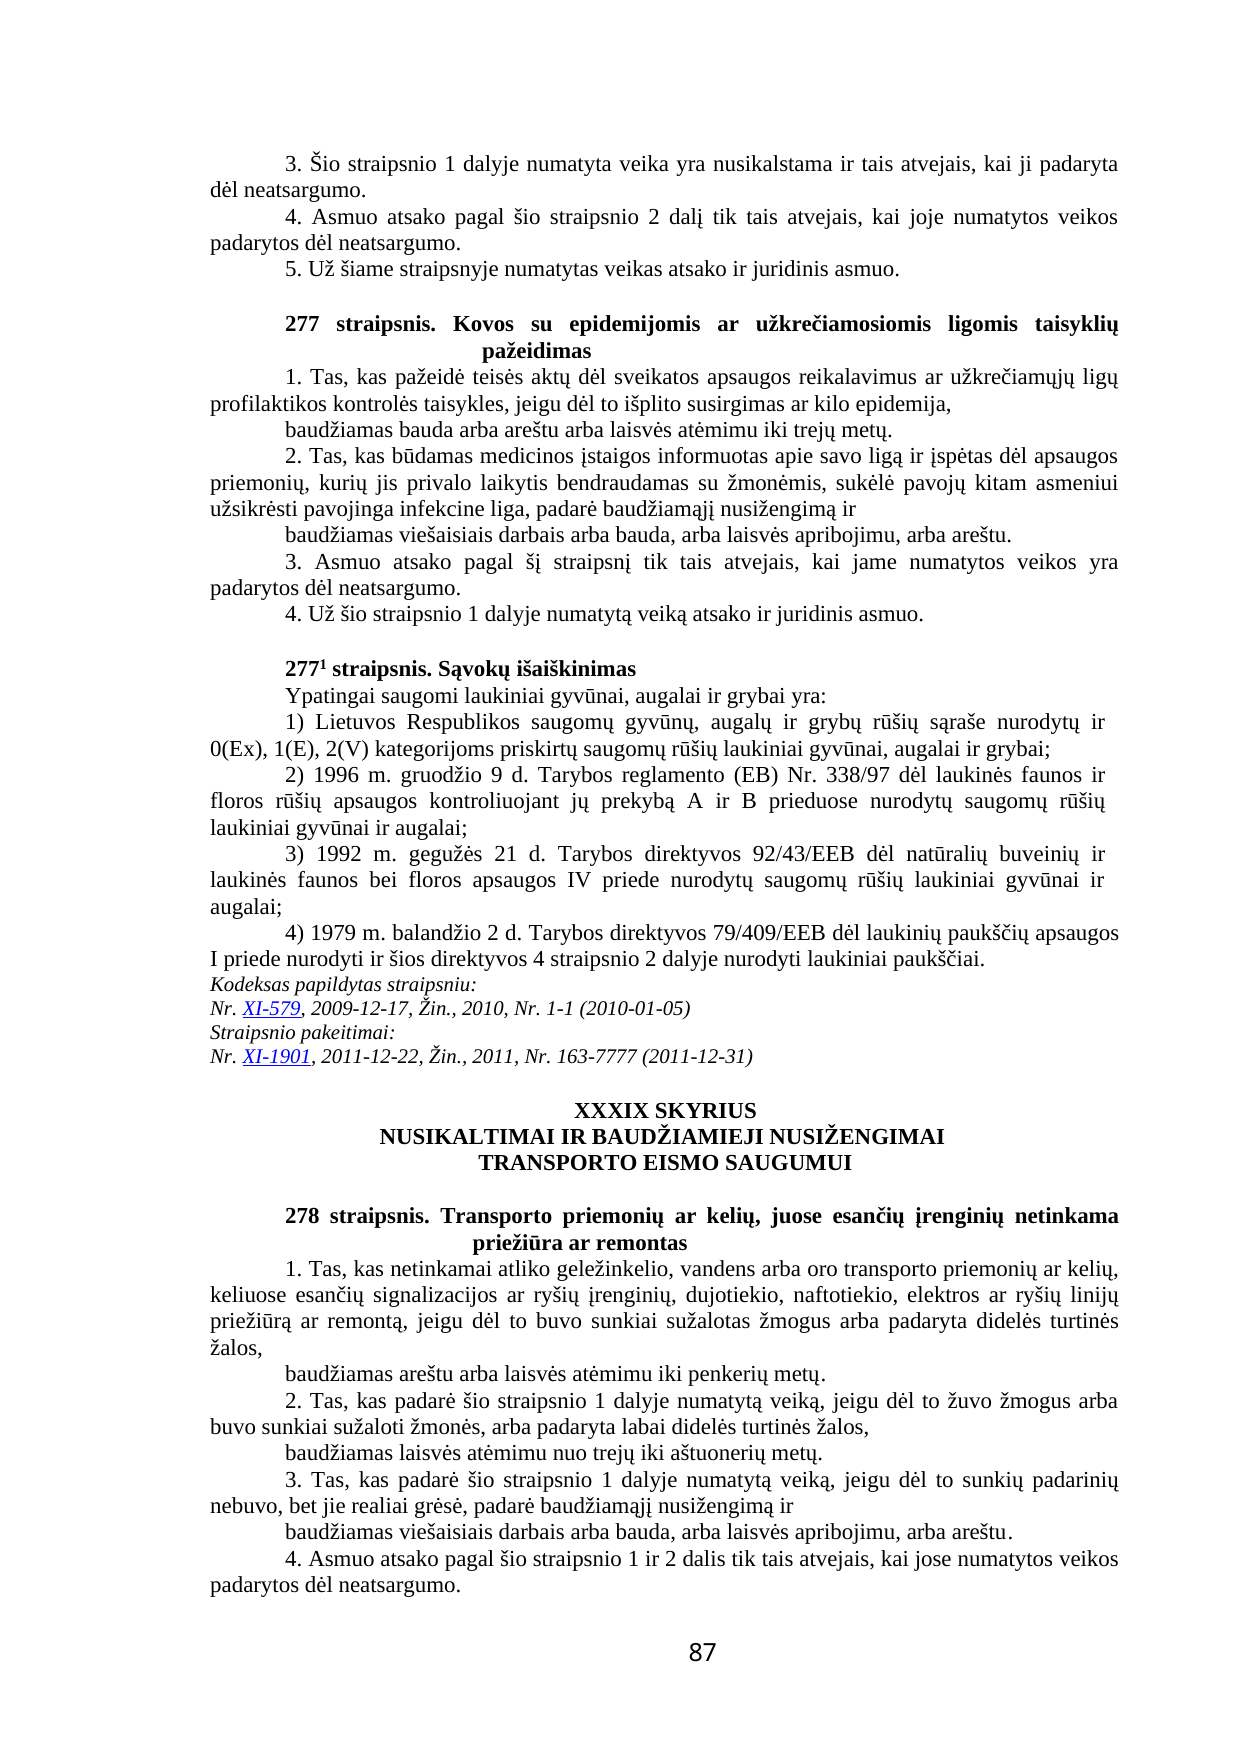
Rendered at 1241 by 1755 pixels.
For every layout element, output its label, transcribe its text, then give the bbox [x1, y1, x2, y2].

text 2) 1996 m. gruodžio 9 d. Tarybos reglamento (EB) Nr. 338/97 dėl laukinės faunos ir floros rūšių apsaugos kontroliuojant jų prekybą A ir B prieduose nurodytų saugomų rūšių laukiniai gyvūnai ir augalai; [210, 761, 1106, 840]
text Straipsnio pakeitimai: [210, 1020, 1120, 1044]
text 1. Tas, kas netinkamai atliko geležinkelio, vandens arba oro transporto priemonių ar kelių, keliuose esančių signalizacijos ar ryšių įrenginių, dujotiekio, naftotiekio, elektros ar ryšių linijų priežiūrą ar remontą, jeigu dėl to buvo sunkiai sužalotas žmogus arba padaryta didelės turtinės žalos, [210, 1255, 1120, 1360]
text 4) 1979 m. balandžio 2 d. Tarybos direktyvos 79/409/EEB dėl laukinių paukščių apsaugos I priede nurodyti ir šios direktyvos 4 straipsnio 2 dalyje nurodyti laukiniai paukščiai. [210, 919, 1120, 972]
text NUSIKALTIMAI IR BAUDŽIAMIEJI NUSIŽENGIMAI TRANSPORTO EISMO SAUGUMUI [210, 1123, 1120, 1176]
text 3. Asmuo atsako pagal šį straipsnį tik tais atvejais, kai jame numatytos veikos yra padarytos dėl neatsargumo. [210, 548, 1120, 600]
text 4. Už šio straipsnio 1 dalyje numatytą veiką atsako ir juridinis asmuo. [210, 600, 1120, 627]
text baudžiamas viešaisiais darbais arba bauda, arba laisvės apribojimu, arba areštu. [210, 1518, 1120, 1545]
text 5. Už šiame straipsnyje numatytas veikas atsako ir juridinis asmuo. [210, 255, 1120, 282]
text 4. Asmuo atsako pagal šio straipsnio 2 dalį tik tais atvejais, kai joje numatytos veikos padarytos dėl neatsargumo. [210, 203, 1120, 255]
text baudžiamas areštu arba laisvės atėmimu iki penkerių metų. [210, 1360, 1120, 1387]
text 1) Lietuvos Respublikos saugomų gyvūnų, augalų ir grybų rūšių sąraše nurodytų ir 0(Ex), 1(E), 2(V) kategorijoms priskirtų saugomų rūšių laukiniai gyvūnai, augalai ir grybai; [210, 708, 1106, 761]
text Nr. XI-1901, 2011-12-22, Žin., 2011, Nr. 163-7777 (2011-12-31) [210, 1044, 1120, 1068]
text Nr. XI-579, 2009-12-17, Žin., 2010, Nr. 1-1 (2010-01-05) [210, 996, 1120, 1020]
text 1. Tas, kas pažeidė teisės aktų dėl sveikatos apsaugos reikalavimus ar užkrečiamųjų ligų profilaktikos kontrolės taisykles, jeigu dėl to išplito susirgimas ar kilo epidemija, [210, 363, 1120, 416]
text baudžiamas laisvės atėmimu nuo trejų iki aštuonerių metų. [210, 1439, 1120, 1466]
text 4. Asmuo atsako pagal šio straipsnio 1 ir 2 dalis tik tais atvejais, kai jose numatytos veikos padarytos dėl neatsargumo. [210, 1545, 1120, 1597]
text Kodeksas papildytas straipsniu: [210, 972, 1120, 996]
text 3. Tas, kas padarė šio straipsnio 1 dalyje numatytą veiką, jeigu dėl to sunkių padarinių nebuvo, bet jie realiai grėsė, padarė baudžiamąjį nusižengimą ir [210, 1466, 1120, 1518]
text baudžiamas viešaisiais darbais arba bauda, arba laisvės apribojimu, arba areštu. [210, 521, 1120, 548]
text 2. Tas, kas būdamas medicinos įstaigos informuotas apie savo ligą ir įspėtas dėl apsaugos priemonių, kurių jis privalo laikytis bendraudamas su žmonėmis, sukėlė pavojų kitam asmeniui užsikrėsti pavojinga infekcine liga, padarė baudžiamąjį nusižengimą ir [210, 442, 1120, 521]
text baudžiamas bauda arba areštu arba laisvės atėmimu iki trejų metų. [210, 416, 1120, 442]
text XXXIX SKYRIUS [210, 1097, 1120, 1123]
text 2771 straipsnis. Sąvokų išaiškinimas [210, 656, 1106, 682]
text 278 straipsnis. Transporto priemonių ar kelių, juose esančių įrenginių netinkama priežiūra ar remontas [285, 1202, 1120, 1255]
text 277 straipsnis. Kovos su epidemijomis ar užkrečiamosiomis ligomis taisyklių pažeidimas [285, 311, 1120, 363]
text 3. Šio straipsnio 1 dalyje numatyta veika yra nusikalstama ir tais atvejais, kai ji padaryta dėl neatsargumo. [210, 150, 1120, 203]
text 2. Tas, kas padarė šio straipsnio 1 dalyje numatytą veiką, jeigu dėl to žuvo žmogus arba buvo sunkiai sužaloti žmonės, arba padaryta labai didelės turtinės žalos, [210, 1387, 1120, 1439]
text 3) 1992 m. gegužės 21 d. Tarybos direktyvos 92/43/EEB dėl natūralių buveinių ir laukinės faunos bei floros apsaugos IV priede nurodytų saugomų rūšių laukiniai gyvūnai ir augalai; [210, 840, 1106, 919]
text Ypatingai saugomi laukiniai gyvūnai, augalai ir grybai yra: [210, 682, 1106, 708]
